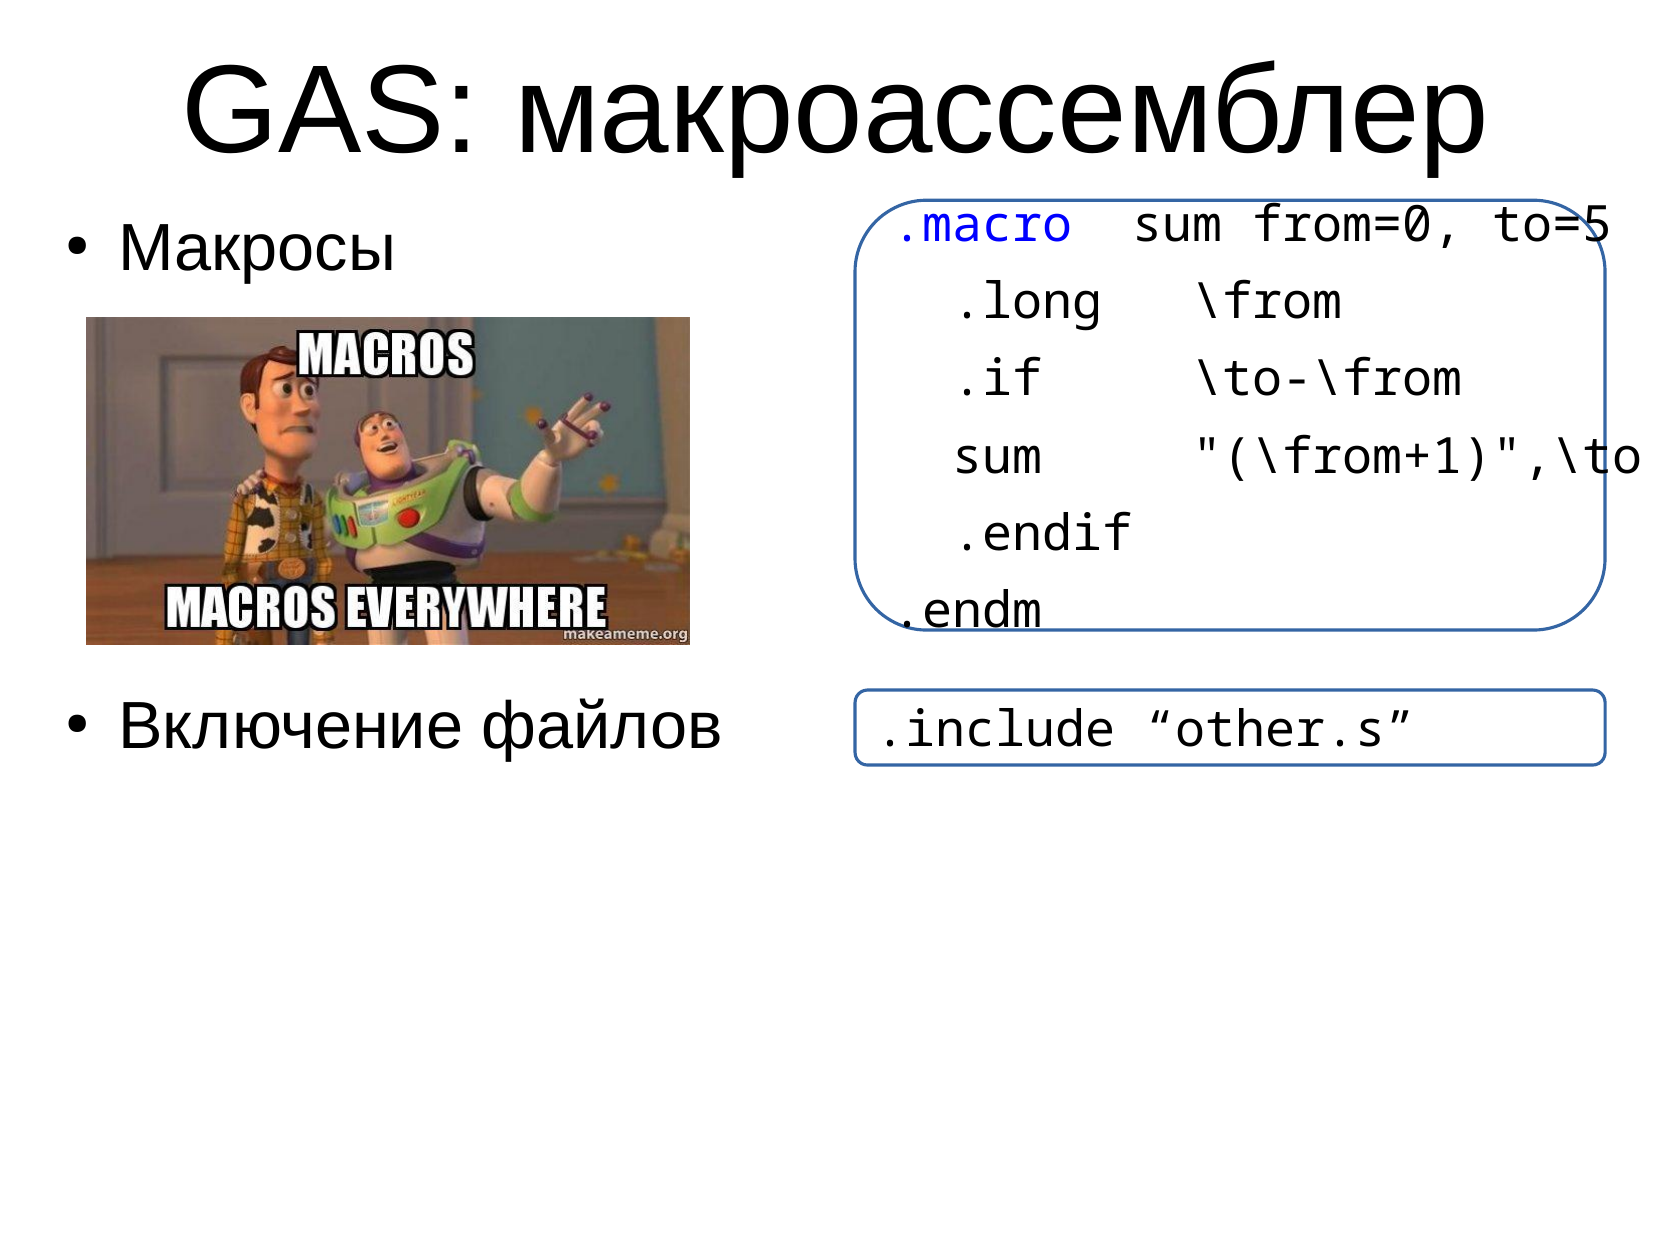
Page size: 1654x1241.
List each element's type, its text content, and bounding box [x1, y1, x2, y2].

text_box .macro sum from=0, to=5 .long \from .if \to-\from sum "(\from+1)",\to .endif .endm [855, 206, 1606, 631]
text_box .include “other.s” [855, 690, 1606, 766]
list Макросы Включение файлов [47, 209, 1536, 1040]
title GAS: макроассемблер [91, 13, 1580, 206]
picture [86, 317, 691, 646]
